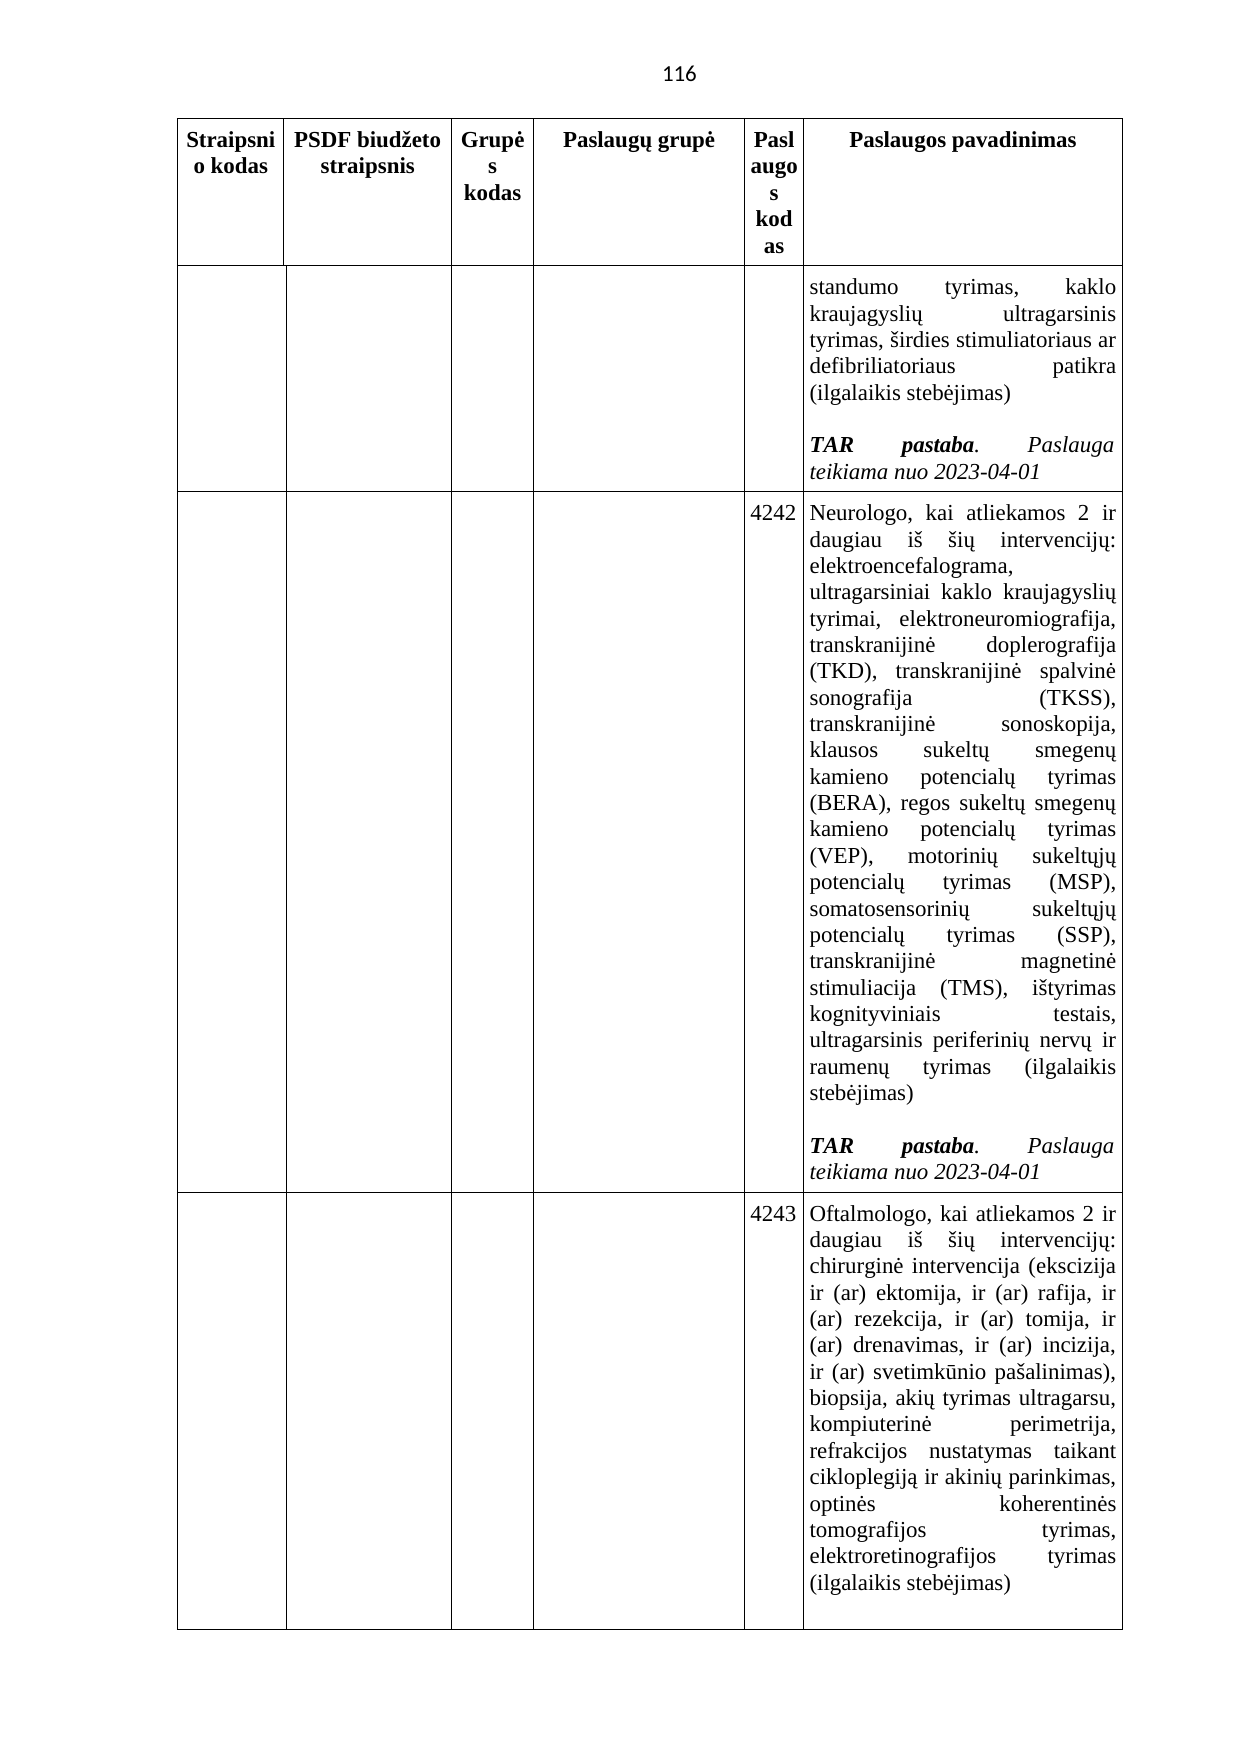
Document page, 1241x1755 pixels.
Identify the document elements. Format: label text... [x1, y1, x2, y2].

table_cell [178, 266, 286, 491]
table_cell Oftalmologo, kai atliekamos 2 ir daugiau iš šių intervencijų: chirurginė intervencija (ekscizija ir (ar) ektomija, ir (ar) rafija, ir (ar) rezekcija, ir (ar) tomija, ir (ar) drenavimas, ir (ar) incizija, ir (ar) svetimkūnio pašalinimas), biopsija, akių tyrimas ultragarsu, kompiuterinė perimetrija, refrakcijos nustatymas taikant cikloplegiją ir akinių parinkimas, optinės koherentinės tomografijos tyrimas, elektroretinografijos tyrimas (ilgalaikis stebėjimas) [804, 1193, 1122, 1628]
table_cell [178, 1193, 286, 1628]
table_cell standumo tyrimas, kaklo kraujagyslių ultragarsinis tyrimas, širdies stimuliatoriaus ar defibriliatoriaus patikra (ilgalaikis stebėjimas) TAR pastaba. Paslauga teikiama nuo 2023-04-01 [804, 266, 1122, 491]
table_cell [452, 266, 533, 491]
table_header Straipsnio kodas [178, 119, 283, 265]
table_cell [178, 492, 286, 1192]
table_header Paslaugos kodas [745, 119, 803, 265]
table_cell [287, 1193, 451, 1628]
table_cell 4243 [745, 1193, 803, 1628]
table_cell [452, 1193, 533, 1628]
table_cell Neurologo, kai atliekamos 2 ir daugiau iš šių intervencijų: elektroencefalograma, ultragarsiniai kaklo kraujagyslių tyrimai, elektroneuromiografija, transkranijinė doplerografija (TKD), transkranijinė spalvinė sonografija (TKSS), transkranijinė sonoskopija, klausos sukeltų smegenų kamieno potencialų tyrimas (BERA), regos sukeltų smegenų kamieno potencialų tyrimas (VEP), motorinių sukeltųjų potencialų tyrimas (MSP), somatosensorinių sukeltųjų potencialų tyrimas (SSP), transkranijinė magnetinė stimuliacija (TMS), ištyrimas kognityviniais testais, ultragarsinis periferinių nervų ir raumenų tyrimas (ilgalaikis stebėjimas) TAR pastaba. Paslauga teikiama nuo 2023-04-01 [804, 492, 1122, 1192]
table_header Grupės kodas [452, 119, 533, 265]
table_cell [452, 492, 533, 1192]
table_header Paslaugos pavadinimas [804, 119, 1122, 265]
table_cell [287, 266, 451, 491]
table_header PSDF biudžeto straipsnis [284, 119, 451, 265]
table_cell 4242 [745, 492, 803, 1192]
table_cell [534, 266, 744, 491]
table_cell [534, 492, 744, 1192]
table_cell [745, 266, 803, 491]
table_cell [287, 492, 451, 1192]
table_cell [534, 1193, 744, 1628]
table_header Paslaugų grupė [534, 119, 744, 265]
